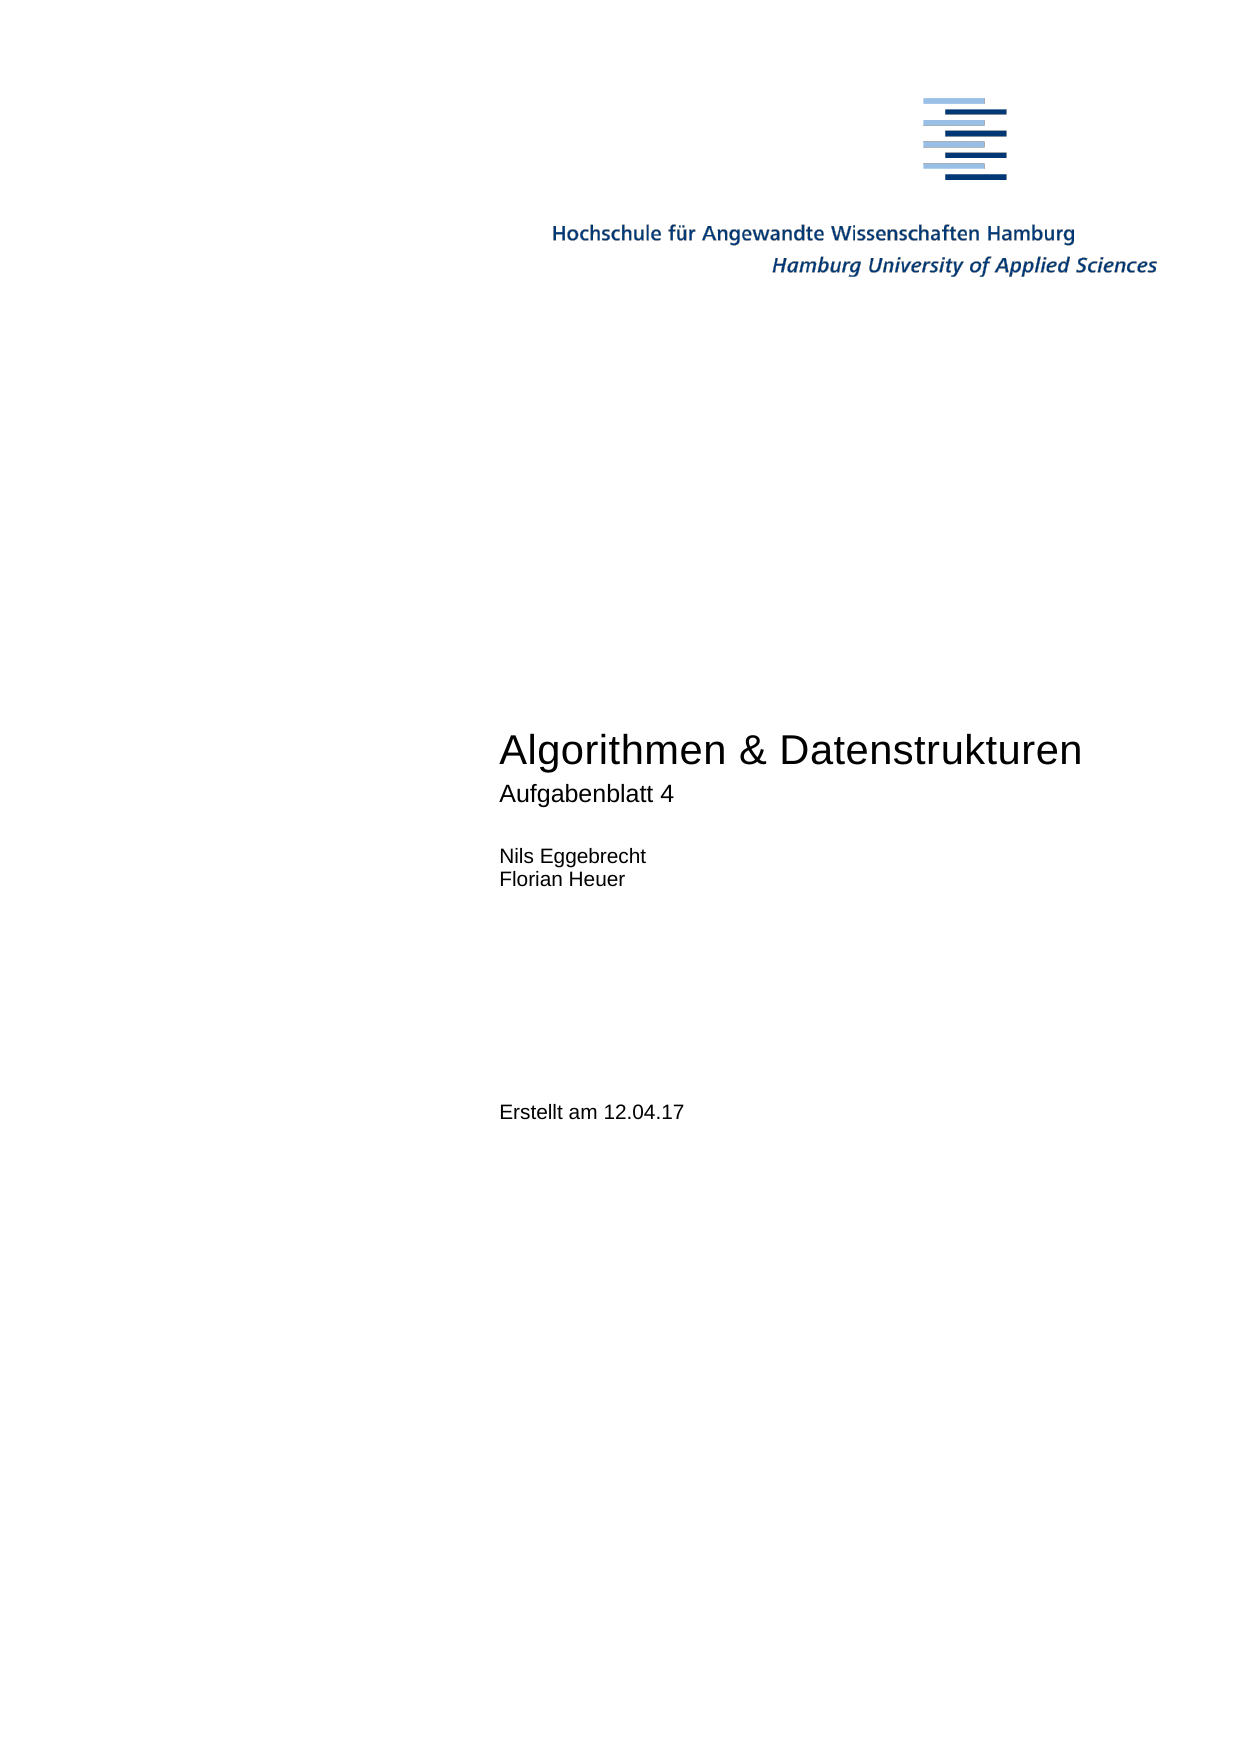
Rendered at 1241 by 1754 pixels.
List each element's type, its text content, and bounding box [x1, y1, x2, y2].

text Erstellt am 12.04.17 [499, 1100, 1136, 1119]
text Florian Heuer [499, 868, 1136, 891]
title Algorithmen & Datenstrukturen [499, 727, 1136, 773]
text Nils Eggebrecht [499, 845, 1136, 868]
subtitle Aufgabenblatt 4 [499, 780, 1136, 808]
picture [552, 98, 1158, 277]
